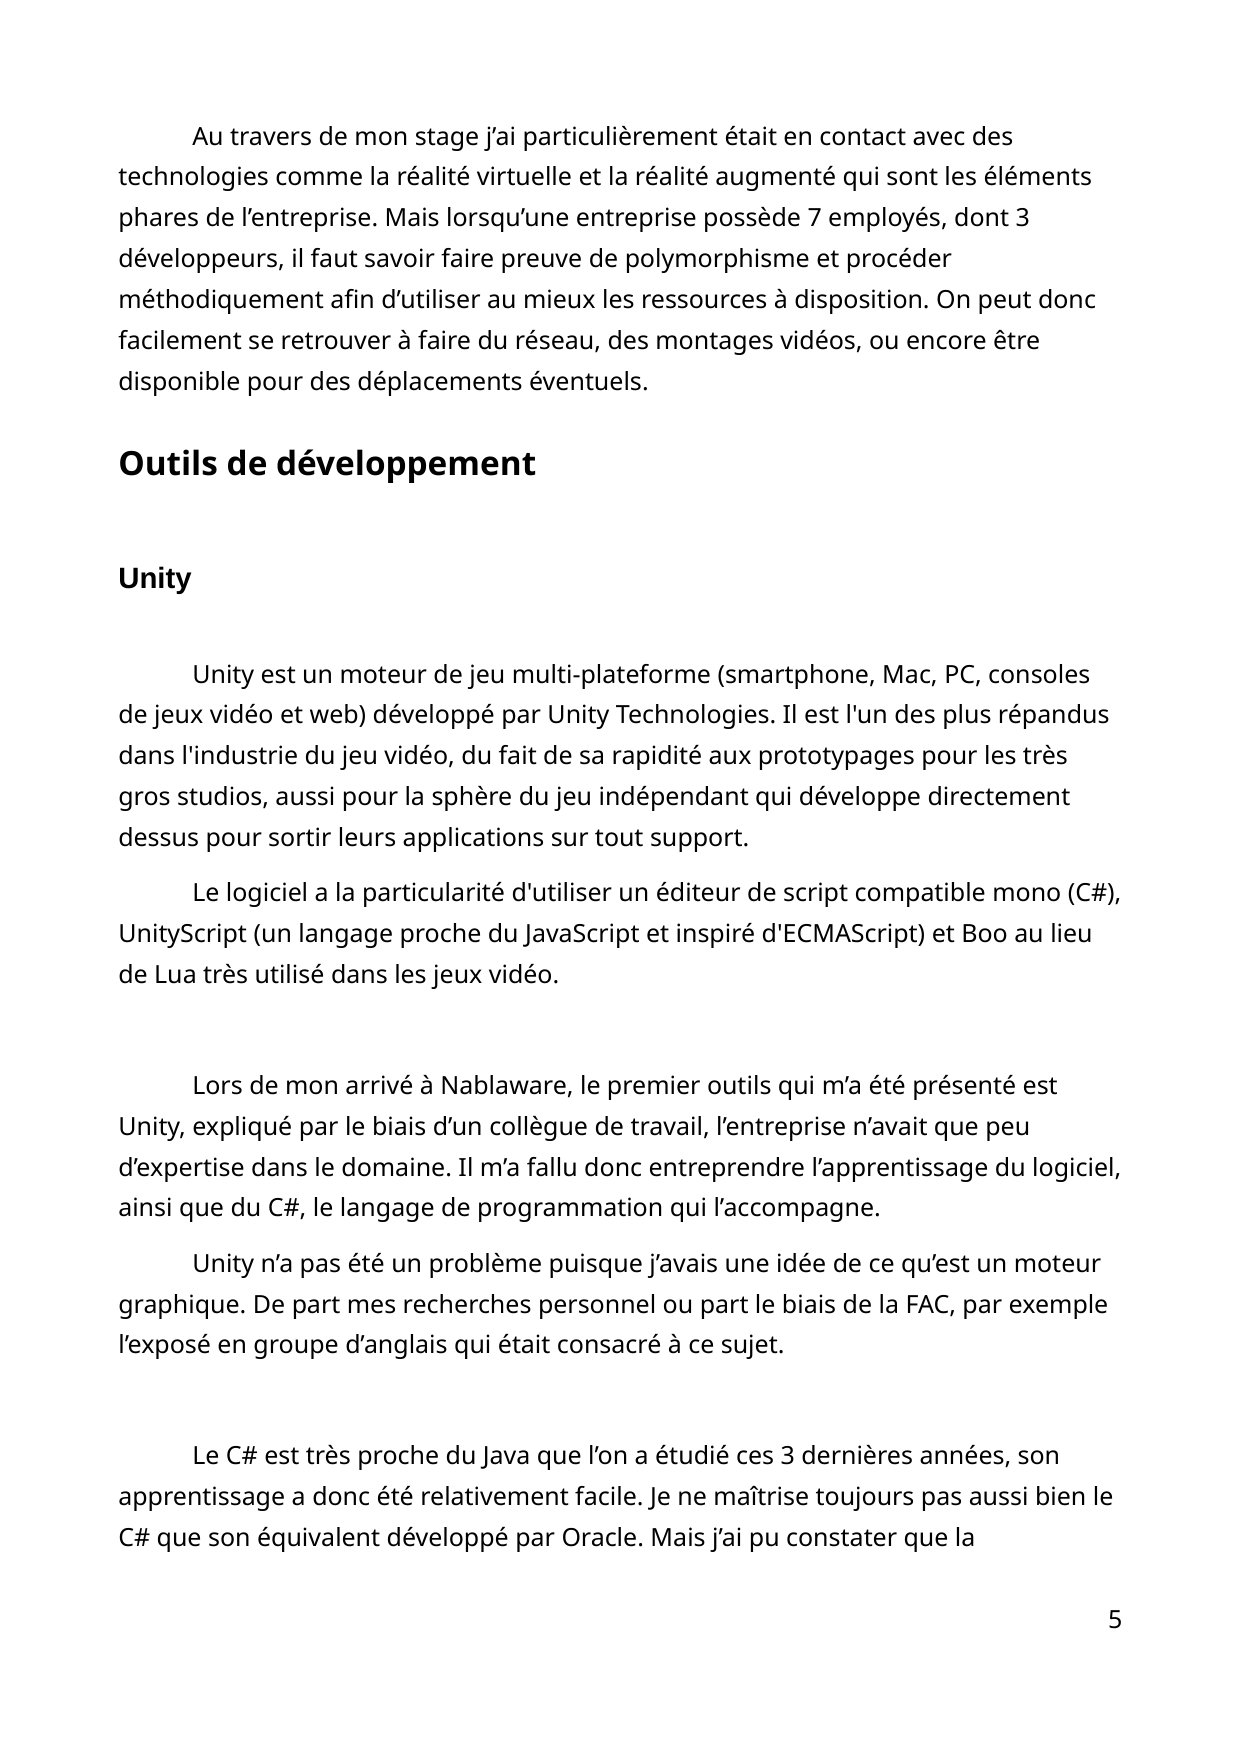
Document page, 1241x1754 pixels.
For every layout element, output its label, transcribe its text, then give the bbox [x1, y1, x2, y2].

text Lors de mon arrivé à Nablaware, le premier outils qui m’a été présenté est Unity, expliqué par le biais d’un collègue de travail, l’entreprise n’avait que peu d’expertise dans le domaine. Il m’a fallu donc entreprendre l’apprentissage du logiciel, ainsi que du C#, le langage de programmation qui l’accompagne. [118, 1067, 1122, 1224]
text Au travers de mon stage j’ai particulièrement était en contact avec des technologies comme la réalité virtuelle et la réalité augmenté qui sont les éléments phares de l’entreprise. Mais lorsqu’une entreprise possède 7 employés, dont 3 développeurs, il faut savoir faire preuve de polymorphisme et procéder méthodiquement afin d’utiliser au mieux les ressources à disposition. On peut donc facilement se retrouver à faire du réseau, des montages vidéos, ou encore être disponible pour des déplacements éventuels. [118, 118, 1122, 397]
text Le logiciel a la particularité d'utiliser un éditeur de script compatible mono (C#), UnityScript (un langage proche du JavaScript et inspiré d'ECMAScript) et Boo au lieu de Lua très utilisé dans les jeux vidéo. [118, 875, 1122, 991]
subtitle Unity [118, 561, 1122, 595]
subtitle Outils de développement [118, 439, 1122, 485]
text Le C# est très proche du Java que l’on a étudié ces 3 dernières années, son apprentissage a donc été relativement facile. Je ne maîtrise toujours pas aussi bien le C# que son équivalent développé par Oracle. Mais j’ai pu constater que la [118, 1438, 1122, 1554]
text Unity n’a pas été un problème puisque j’avais une idée de ce qu’est un moteur graphique. De part mes recherches personnel ou part le biais de la FAC, par exemple l’exposé en groupe d’anglais qui était consacré à ce sujet. [118, 1245, 1122, 1361]
text Unity est un moteur de jeu multi-plateforme (smartphone, Mac, PC, consoles de jeux vidéo et web) développé par Unity Technologies. Il est l'un des plus répandus dans l'industrie du jeu vidéo, du fait de sa rapidité aux prototypages pour les très gros studios, aussi pour la sphère du jeu indépendant qui développe directement dessus pour sortir leurs applications sur tout support. [118, 656, 1122, 854]
